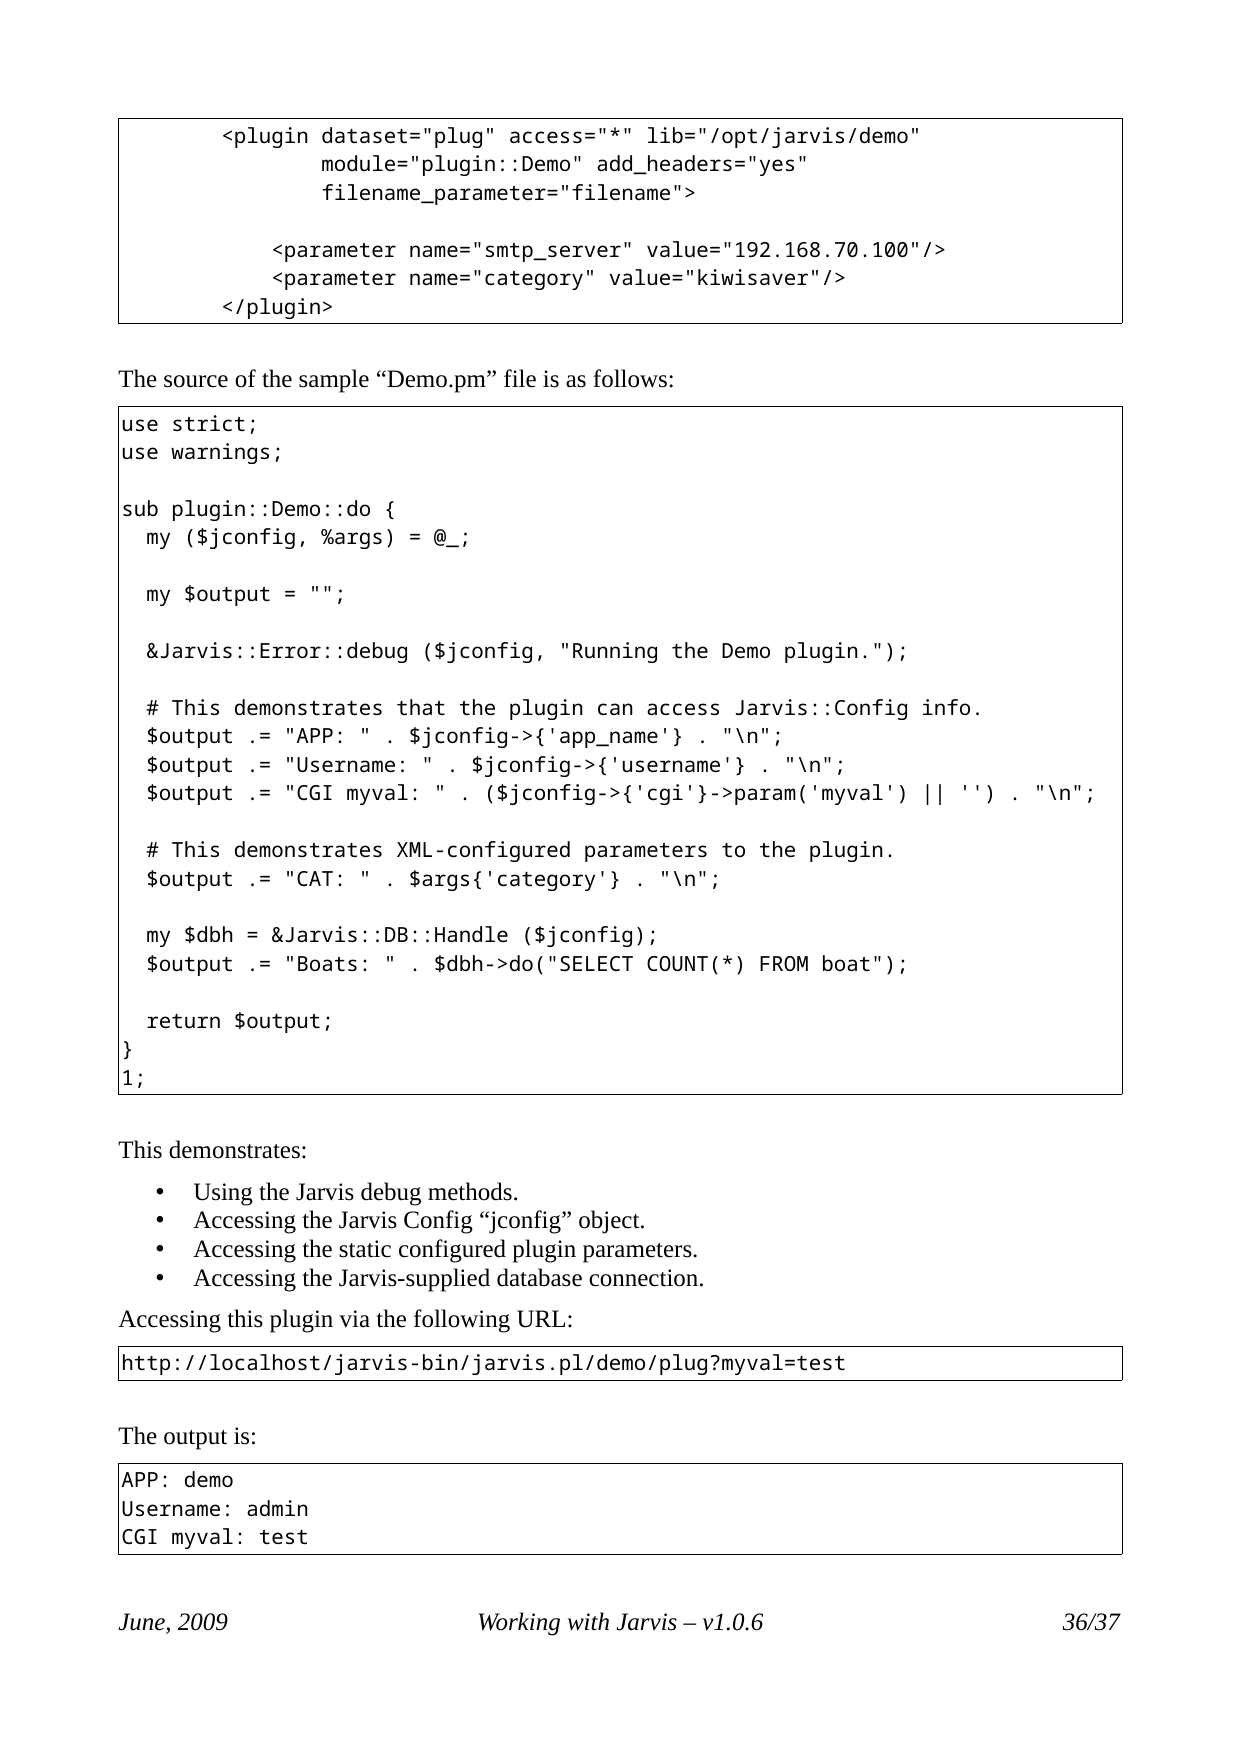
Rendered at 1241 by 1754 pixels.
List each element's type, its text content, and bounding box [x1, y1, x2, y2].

list Using the Jarvis debug methods. [156, 1177, 1122, 1206]
text $output .= "Username: " . $jconfig->{'username'} . "\n"; [119, 747, 1122, 775]
text return $output; [119, 1003, 1122, 1031]
text use strict; [119, 407, 1122, 434]
text http://localhost/jarvis-bin/jarvis.pl/demo/plug?myval=test [119, 1347, 1122, 1380]
text sub plugin::Demo::do { [119, 491, 1122, 519]
text # This demonstrates XML-configured parameters to the plugin. [119, 832, 1122, 861]
text This demonstrates: [118, 1136, 1122, 1164]
text } [119, 1031, 1122, 1060]
text </plugin> [119, 289, 1122, 323]
text # This demonstrates that the plugin can access Jarvis::Config info. [119, 690, 1122, 718]
text use warnings; [119, 434, 1122, 466]
text <plugin dataset="plug" access="*" lib="/opt/jarvis/demo" [119, 119, 1122, 147]
text The output is: [118, 1421, 1122, 1450]
text <parameter name="category" value="kiwisaver"/> [119, 260, 1122, 289]
text Accessing this plugin via the following URL: [118, 1304, 1122, 1333]
text my $dbh = &Jarvis::DB::Handle ($jconfig); [119, 918, 1122, 946]
text <parameter name="smtp_server" value="192.168.70.100"/> [119, 232, 1122, 260]
text my ($jconfig, %args) = @_; [119, 519, 1122, 551]
text my $output = ""; [119, 576, 1122, 608]
text $output .= "CGI myval: " . ($jconfig->{'cgi'}->param('myval') || '') . "\n"; [119, 775, 1122, 807]
text CGI myval: test [119, 1519, 1122, 1554]
list Accessing the Jarvis-supplied database connection. [156, 1263, 1122, 1292]
text &Jarvis::Error::debug ($jconfig, "Running the Demo plugin."); [119, 633, 1122, 665]
text Username: admin [119, 1491, 1122, 1519]
text APP: demo [119, 1464, 1122, 1491]
text $output .= "CAT: " . $args{'category'} . "\n"; [119, 861, 1122, 892]
text $output .= "APP: " . $jconfig->{'app_name'} . "\n"; [119, 718, 1122, 747]
list Accessing the static configured plugin parameters. [156, 1234, 1122, 1263]
text filename_parameter="filename"> [119, 175, 1122, 206]
text 1; [119, 1060, 1122, 1094]
text The source of the sample “Demo.pm” file is as follows: [118, 364, 1122, 393]
text module="plugin::Demo" add_headers="yes" [119, 147, 1122, 175]
list Accessing the Jarvis Config “jconfig” object. [156, 1206, 1122, 1234]
text $output .= "Boats: " . $dbh->do("SELECT COUNT(*) FROM boat"); [119, 946, 1122, 977]
